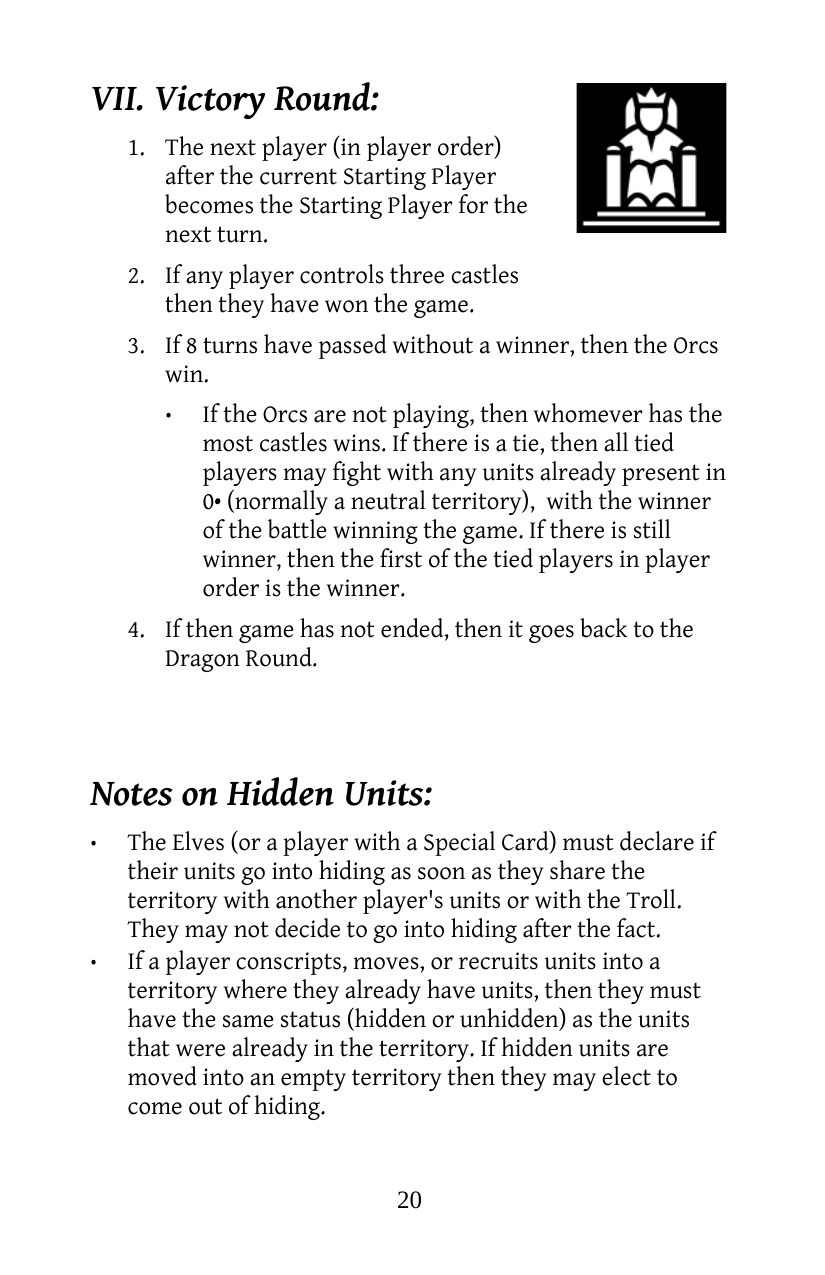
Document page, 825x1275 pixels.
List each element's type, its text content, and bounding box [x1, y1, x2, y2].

subtitle VII. Victory Round: [90, 78, 735, 121]
list The Elves (or a player with a Special Card) must declare if their units go into hiding as soon as they share the territory with another player's units or with the Troll. They may not decide to go into hiding after the fact. [90, 828, 735, 944]
picture [576, 83, 727, 233]
list If any player controls three castles then they have won the game. [127, 261, 735, 319]
list If 8 turns have passed without a winner, then the Orcs win. [127, 331, 735, 389]
list If then game has not ended, then it goes back to the Dragon Round. [127, 616, 735, 674]
subtitle Notes on Hidden Units: [90, 773, 735, 816]
list If the Orcs are not playing, then whomever has the most castles wins. If there is a tie, then all tied players may fight with any units already present in 0• (normally a neutral territory), with the winner of the battle winning the game. If there is still winner, then the first of the tied players in player order is the winner. [165, 401, 735, 604]
list If a player conscripts, moves, or recruits units into a territory where they already have units, then they must have the same status (hidden or unhidden) as the units that were already in the territory. If hidden units are moved into an empty territory then they may elect to come out of hiding. [90, 947, 735, 1121]
list The next player (in player order) after the current Starting Player becomes the Starting Player for the next turn. [127, 133, 735, 249]
